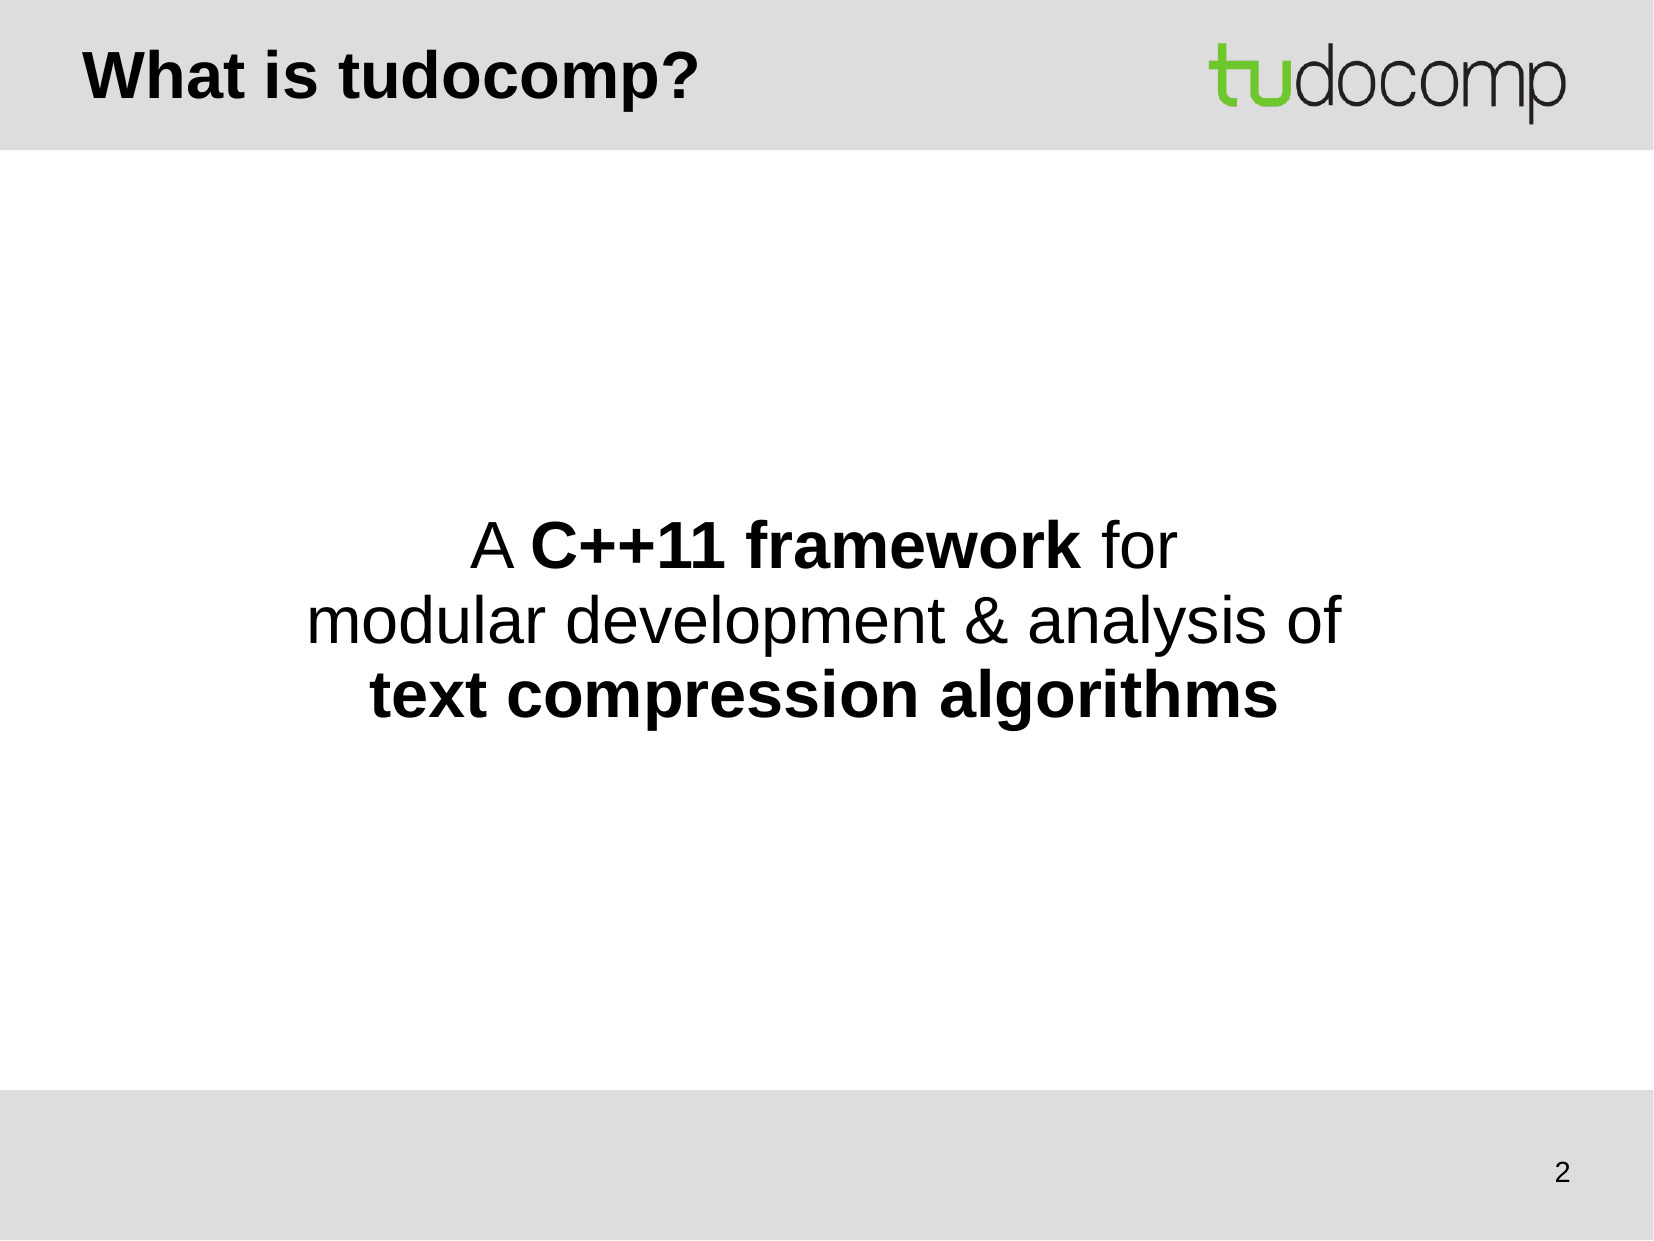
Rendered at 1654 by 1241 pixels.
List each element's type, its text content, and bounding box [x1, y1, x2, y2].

text_box A C++11 framework for modular development & analysis of text compression algorithms [291, 500, 1362, 740]
picture [1203, 121, 1571, 130]
title What is tudocomp? [82, 31, 1571, 121]
